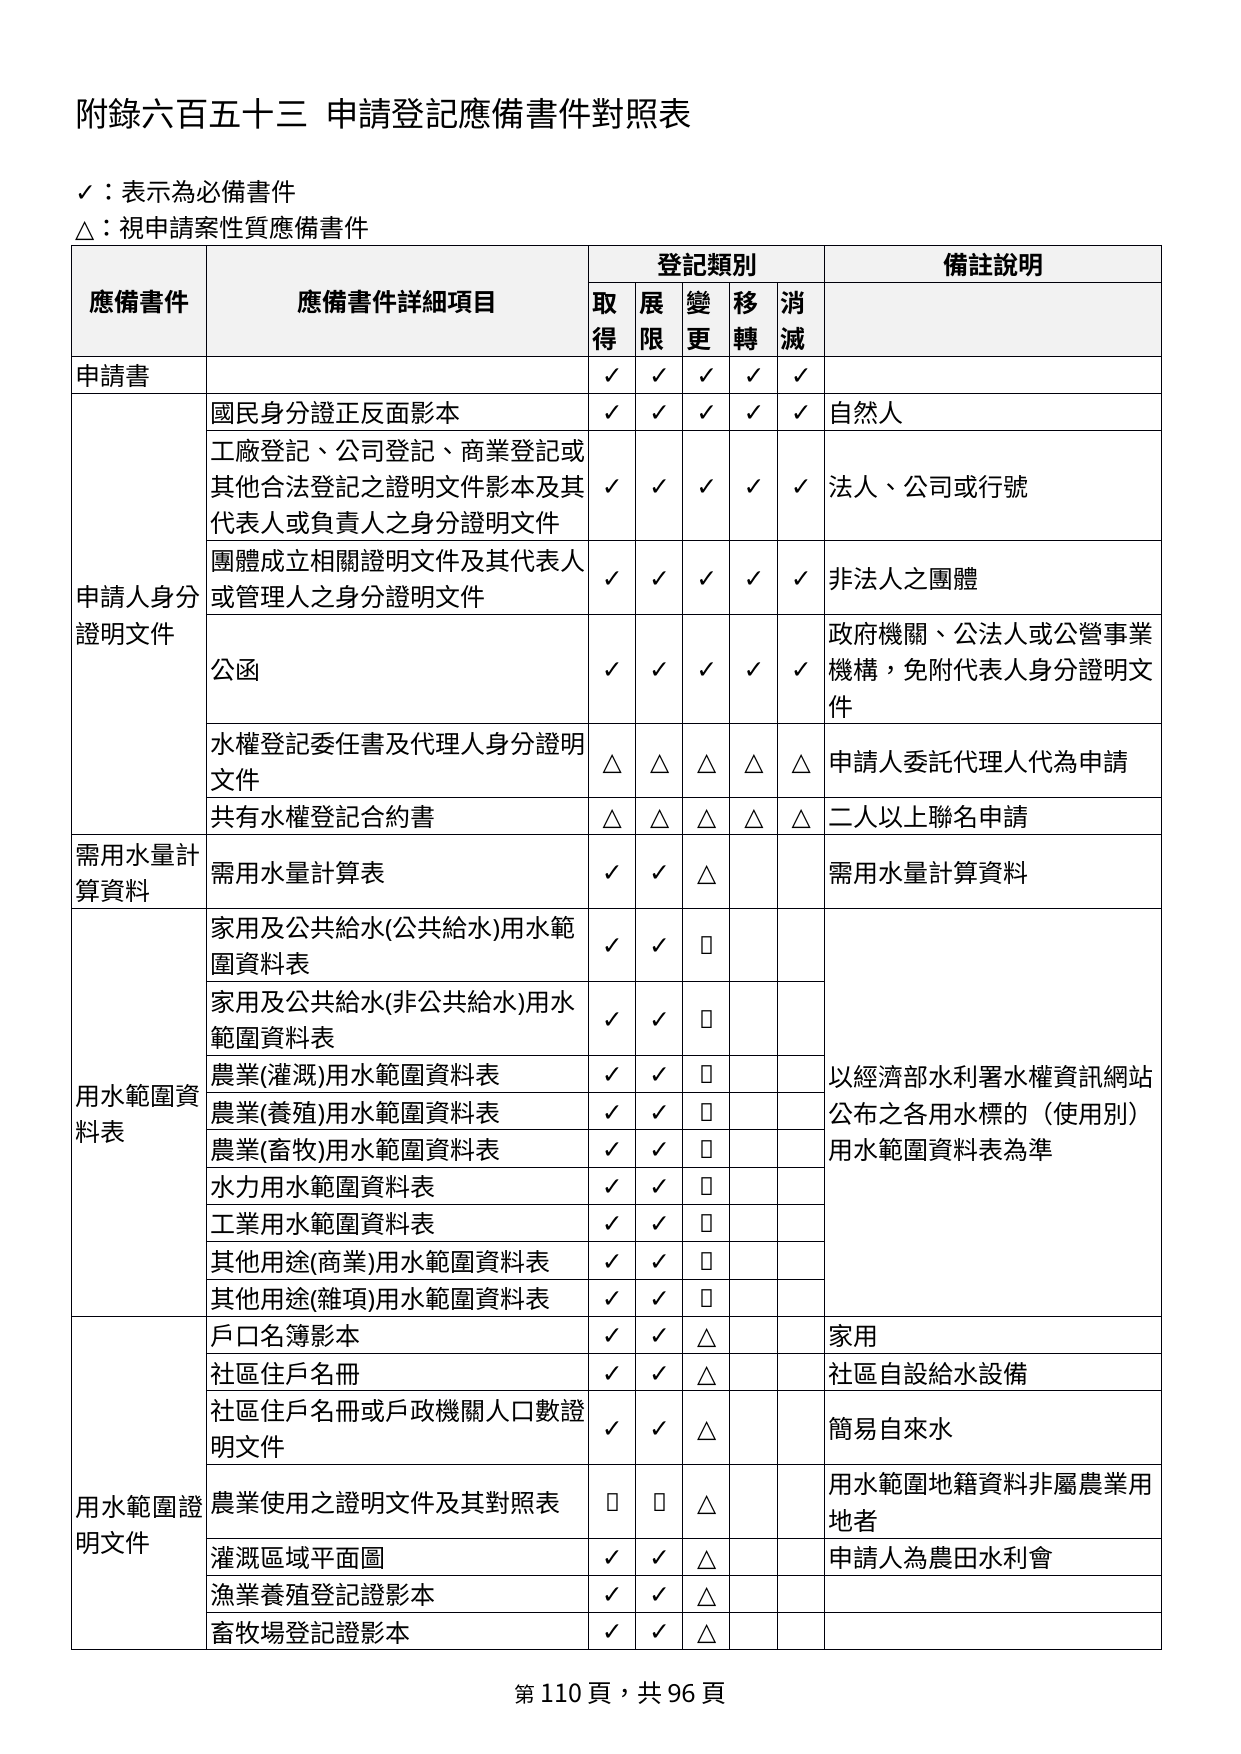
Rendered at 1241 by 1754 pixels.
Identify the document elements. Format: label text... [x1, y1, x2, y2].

table_cell ✓ [589, 1056, 635, 1092]
table_cell 灌溉區域平面圖 [207, 1539, 588, 1575]
table_cell ✓ [636, 1056, 682, 1092]
table_cell 社區住戶名冊或戶政機關人口數證明文件 [207, 1391, 588, 1464]
table_cell 社區住戶名冊 [207, 1354, 588, 1390]
table_cell 自然人 [825, 394, 1161, 430]
table_cell 申請書 [72, 357, 206, 393]
table_header 備註說明 [825, 246, 1161, 282]
table_cell [730, 1613, 777, 1649]
table_cell ✓ [589, 431, 635, 540]
table_cell △ [636, 798, 682, 834]
table_cell ✓ [636, 1242, 682, 1278]
table_cell 法人、公司或行號 [825, 431, 1161, 540]
table_cell ✓ [636, 1391, 682, 1464]
table_cell ✓ [589, 1613, 635, 1649]
table_cell △ [683, 1576, 729, 1612]
table_cell 漁業養殖登記證影本 [207, 1576, 588, 1612]
table_cell ✓ [778, 357, 824, 393]
table_cell ✓ [636, 1317, 682, 1353]
table_cell ✓ [730, 431, 777, 540]
table_cell 需用水量計算資料 [825, 835, 1161, 908]
table_cell ✓ [589, 1539, 635, 1575]
table_cell 戶口名簿影本 [207, 1317, 588, 1353]
table_cell ✓ [589, 1317, 635, 1353]
table_cell [778, 1613, 824, 1649]
table_cell ✓ [636, 541, 682, 613]
table_cell △ [730, 724, 777, 797]
table_cell ✓ [636, 1130, 682, 1167]
table_cell [730, 1205, 777, 1241]
table_cell △ [683, 724, 729, 797]
table_cell ✓ [589, 1242, 635, 1278]
table_cell ✓ [589, 394, 635, 430]
table_cell 水權登記委任書及代理人身分證明文件 [207, 724, 588, 797]
table_cell [730, 1539, 777, 1575]
table_cell  [683, 1093, 729, 1129]
table_cell [778, 1093, 824, 1129]
table_cell ✓ [636, 357, 682, 393]
table_cell [778, 1242, 824, 1278]
table_cell ✓ [636, 1539, 682, 1575]
table_cell 移轉 [730, 283, 777, 356]
table_cell 農業(灌溉)用水範圍資料表 [207, 1056, 588, 1092]
table_cell 畜牧場登記證影本 [207, 1613, 588, 1649]
table_cell 變更 [683, 283, 729, 356]
table_cell [730, 1242, 777, 1278]
table_cell 共有水權登記合約書 [207, 798, 588, 834]
table_cell ✓ [589, 1391, 635, 1464]
table_cell 農業(養殖)用水範圍資料表 [207, 1093, 588, 1129]
table_cell  [683, 1130, 729, 1167]
table_header 應備書件 [72, 246, 206, 356]
table_cell ✓ [778, 615, 824, 723]
table_cell ✓ [589, 615, 635, 723]
table_cell [778, 1130, 824, 1167]
table_cell ✓ [636, 615, 682, 723]
table_cell ✓ [636, 1576, 682, 1612]
table_cell △ [778, 724, 824, 797]
table_cell [825, 1576, 1161, 1612]
table_cell [778, 1056, 824, 1092]
table_cell △ [683, 1613, 729, 1649]
table_cell 團體成立相關證明文件及其代表人或管理人之身分證明文件 [207, 541, 588, 613]
table_cell ✓ [636, 1093, 682, 1129]
text △：視申請案性質應備書件 [75, 208, 1165, 245]
table_cell [778, 1168, 824, 1204]
table_cell 申請人為農田水利會 [825, 1539, 1161, 1575]
table_cell [825, 1613, 1161, 1649]
table_cell [730, 1354, 777, 1390]
table_cell 取得 [589, 283, 635, 356]
table_cell  [636, 1465, 682, 1537]
table_cell  [683, 1205, 729, 1241]
table_cell [730, 1130, 777, 1167]
table_cell ✓ [778, 394, 824, 430]
table_cell △ [683, 1391, 729, 1464]
table_cell 用水範圍證明文件 [72, 1317, 206, 1649]
table_cell ✓ [778, 431, 824, 540]
table_cell ✓ [589, 909, 635, 981]
table_cell ✓ [636, 1168, 682, 1204]
list 申請登記應備書件對照表 [75, 87, 1165, 136]
table_cell [730, 982, 777, 1055]
table_cell 政府機關、公法人或公營事業機構，免附代表人身分證明文件 [825, 615, 1161, 723]
table_cell [730, 909, 777, 981]
table_header 應備書件詳細項目 [207, 246, 588, 356]
table_cell ✓ [589, 357, 635, 393]
table_cell ✓ [730, 357, 777, 393]
text ✓：表示為必備書件 [75, 172, 1165, 208]
table_cell ✓ [636, 909, 682, 981]
table_cell ✓ [589, 1130, 635, 1167]
table_cell 展限 [636, 283, 682, 356]
table_cell 需用水量計算表 [207, 835, 588, 908]
table_cell [778, 1576, 824, 1612]
table_header 登記類別 [589, 246, 824, 282]
table_cell △ [683, 1465, 729, 1537]
table_cell 消滅 [778, 283, 824, 356]
table_cell △ [589, 724, 635, 797]
table_cell △ [636, 724, 682, 797]
table_cell ✓ [636, 1205, 682, 1241]
table_cell [778, 1391, 824, 1464]
table_cell ✓ [636, 1280, 682, 1316]
table_cell [730, 1168, 777, 1204]
table_cell 家用及公共給水(非公共給水)用水範圍資料表 [207, 982, 588, 1055]
table_cell 水力用水範圍資料表 [207, 1168, 588, 1204]
table_cell [730, 1391, 777, 1464]
table_cell ✓ [683, 394, 729, 430]
table_cell ✓ [636, 1354, 682, 1390]
table_cell △ [683, 798, 729, 834]
table_cell 家用及公共給水(公共給水)用水範圍資料表 [207, 909, 588, 981]
table_cell ✓ [589, 835, 635, 908]
table_cell 社區自設給水設備 [825, 1354, 1161, 1390]
table_cell [778, 1205, 824, 1241]
table_cell [730, 1056, 777, 1092]
table_cell △ [730, 798, 777, 834]
table_cell 工廠登記、公司登記、商業登記或其他合法登記之證明文件影本及其代表人或負責人之身分證明文件 [207, 431, 588, 540]
table_cell [730, 1465, 777, 1537]
table_cell  [683, 1280, 729, 1316]
table_cell  [589, 1465, 635, 1537]
table_cell  [683, 1242, 729, 1278]
table_cell [778, 909, 824, 981]
table_cell 需用水量計算資料 [72, 835, 206, 908]
table_cell ✓ [636, 431, 682, 540]
table_cell [778, 982, 824, 1055]
table_cell [730, 835, 777, 908]
table_cell [778, 1317, 824, 1353]
table_cell [825, 283, 1161, 356]
table_cell ✓ [636, 1613, 682, 1649]
table_cell 其他用途(雜項)用水範圍資料表 [207, 1280, 588, 1316]
table_cell [778, 1280, 824, 1316]
table_cell [778, 1354, 824, 1390]
table_cell 公函 [207, 615, 588, 723]
table_cell [825, 357, 1161, 393]
table_cell 用水範圍地籍資料非屬農業用地者 [825, 1465, 1161, 1537]
table_cell ✓ [683, 541, 729, 613]
table_cell ✓ [778, 541, 824, 613]
table_cell ✓ [730, 394, 777, 430]
table_cell ✓ [589, 982, 635, 1055]
table_cell 二人以上聯名申請 [825, 798, 1161, 834]
table_cell ✓ [730, 615, 777, 723]
table_cell [730, 1280, 777, 1316]
table_cell 申請人身分證明文件 [72, 394, 206, 834]
table_cell ✓ [589, 1205, 635, 1241]
table_cell ✓ [636, 982, 682, 1055]
table_cell 簡易自來水 [825, 1391, 1161, 1464]
table_cell [730, 1317, 777, 1353]
table_cell △ [589, 798, 635, 834]
table_cell  [683, 982, 729, 1055]
table_cell 以經濟部水利署水權資訊網站公布之各用水標的（使用別）用水範圍資料表為準 [825, 909, 1161, 1316]
table_cell  [683, 1056, 729, 1092]
table_cell ✓ [683, 357, 729, 393]
table_cell [730, 1093, 777, 1129]
table_cell ✓ [636, 835, 682, 908]
table_cell [778, 835, 824, 908]
table_cell ✓ [589, 1093, 635, 1129]
table_cell 其他用途(商業)用水範圍資料表 [207, 1242, 588, 1278]
table_cell ✓ [636, 394, 682, 430]
table_cell [207, 357, 588, 393]
table_cell 申請人委託代理人代為申請 [825, 724, 1161, 797]
table_cell △ [683, 835, 729, 908]
table_cell △ [778, 798, 824, 834]
table_cell [730, 1576, 777, 1612]
table_cell ✓ [683, 615, 729, 723]
table_cell 國民身分證正反面影本 [207, 394, 588, 430]
table_cell ✓ [589, 1576, 635, 1612]
table_cell ✓ [589, 1354, 635, 1390]
table_cell [778, 1539, 824, 1575]
table_cell 農業使用之證明文件及其對照表 [207, 1465, 588, 1537]
table_cell 農業(畜牧)用水範圍資料表 [207, 1130, 588, 1167]
table_cell 工業用水範圍資料表 [207, 1205, 588, 1241]
table_cell  [683, 909, 729, 981]
table_cell ✓ [589, 1280, 635, 1316]
table_cell ✓ [730, 541, 777, 613]
table_cell [778, 1465, 824, 1537]
table_cell 家用 [825, 1317, 1161, 1353]
table_cell ✓ [589, 1168, 635, 1204]
table_cell △ [683, 1317, 729, 1353]
table_cell  [683, 1168, 729, 1204]
table_cell ✓ [589, 541, 635, 613]
table_cell 非法人之團體 [825, 541, 1161, 613]
table_cell △ [683, 1539, 729, 1575]
table_cell △ [683, 1354, 729, 1390]
table_cell ✓ [683, 431, 729, 540]
table_cell 用水範圍資料表 [72, 909, 206, 1316]
